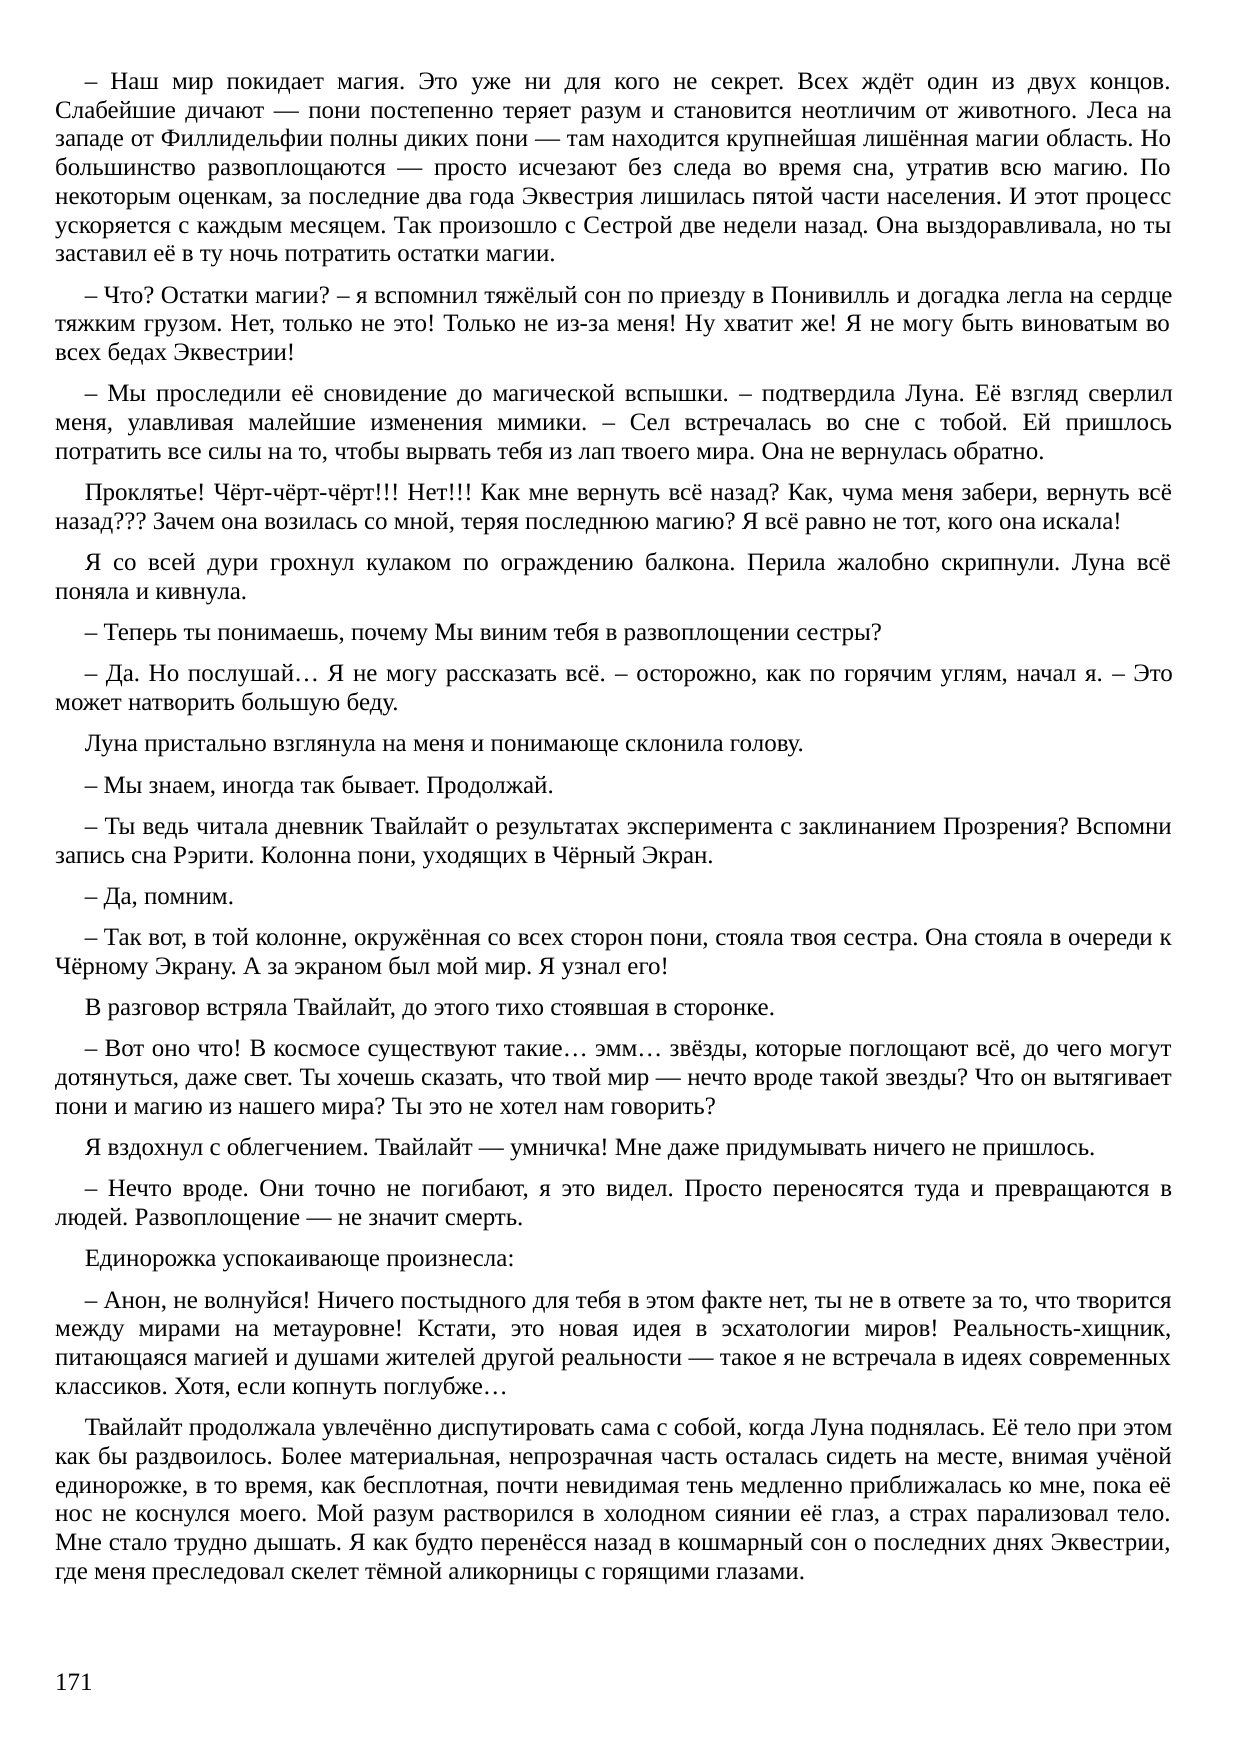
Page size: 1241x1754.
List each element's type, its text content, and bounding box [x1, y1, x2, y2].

text Проклятье! Чёрт-чёрт-чёрт!!! Нет!!! Как мне вернуть всё назад? Как, чума меня забери, вернуть всё назад??? Зачем она возилась со мной, теряя последнюю магию? Я всё равно не тот, кого она искала! [55, 477, 1173, 535]
text – Ты ведь читала дневник Твайлайт о результатах эксперимента с заклинанием Прозрения? Вспомни запись сна Рэрити. Колонна пони, уходящих в Чёрный Экран. [55, 811, 1173, 868]
text – Теперь ты понимаешь, почему Мы виним тебя в развоплощении сестры? [55, 617, 1173, 646]
text – Мы знаем, иногда так бывает. Продолжай. [55, 770, 1173, 798]
text Я вздохнул с облегчением. Твайлайт — умничка! Мне даже придумывать ничего не пришлось. [55, 1132, 1173, 1161]
text – Нечто вроде. Они точно не погибают, я это видел. Просто переносятся туда и превращаются в людей. Развоплощение — не значит смерть. [55, 1173, 1173, 1231]
text – Анон, не волнуйся! Ничего постыдного для тебя в этом факте нет, ты не в ответе за то, что творится между мирами на метауровне! Кстати, это новая идея в эсхатологии миров! Реальность-хищник, питающаяся магией и душами жителей другой реальности — такое я не встречала в идеях современных классиков. Хотя, если копнуть поглубже… [55, 1285, 1173, 1400]
text – Мы проследили её сновидение до магической вспышки. – подтвердила Луна. Её взгляд сверлил меня, улавливая малейшие изменения мимики. – Сел встречалась во сне с тобой. Ей пришлось потратить все силы на то, чтобы вырвать тебя из лап твоего мира. Она не вернулась обратно. [55, 378, 1173, 465]
text В разговор встряла Твайлайт, до этого тихо стоявшая в сторонке. [55, 992, 1173, 1021]
text – Да, помним. [55, 881, 1173, 910]
text – Так вот, в той колонне, окружённая со всех сторон пони, стояла твоя сестра. Она стояла в очереди к Чёрному Экрану. А за экраном был мой мир. Я узнал его! [55, 922, 1173, 980]
text – Вот оно что! В космосе существуют такие… эмм… звёзды, которые поглощают всё, до чего могут дотянуться, даже свет. Ты хочешь сказать, что твой мир — нечто вроде такой звезды? Что он вытягивает пони и магию из нашего мира? Ты это не хотел нам говорить? [55, 1033, 1173, 1120]
text – Да. Но послушай… Я не могу рассказать всё. – осторожно, как по горячим углям, начал я. – Это может натворить большую беду. [55, 658, 1173, 716]
text – Что? Остатки магии? – я вспомнил тяжёлый сон по приезду в Понивилль и догадка легла на сердце тяжким грузом. Нет, только не это! Только не из-за меня! Ну хватит же! Я не могу быть виноватым во всех бедах Эквестрии! [55, 280, 1173, 366]
text Твайлайт продолжала увлечённо диспутировать сама с собой, когда Луна поднялась. Её тело при этом как бы раздвоилось. Более материальная, непрозрачная часть осталась сидеть на месте, внимая учёной единорожке, в то время, как бесплотная, почти невидимая тень медленно приближалась ко мне, пока её нос не коснулся моего. Мой разум растворился в холодном сиянии её глаз, а страх парализовал тело. Мне стало трудно дышать. Я как будто перенёсся назад в кошмарный сон о последних днях Эквестрии, где меня преследовал скелет тёмной аликорницы с горящими глазами. [55, 1412, 1173, 1585]
text Я со всей дури грохнул кулаком по ограждению балкона. Перила жалобно скрипнули. Луна всё поняла и кивнула. [55, 547, 1173, 605]
text Единорожка успокаивающе произнесла: [55, 1243, 1173, 1272]
text Луна пристально взглянула на меня и понимающе склонила голову. [55, 728, 1173, 757]
text – Наш мир покидает магия. Это уже ни для кого не секрет. Всех ждёт один из двух концов. Слабейшие дичают — пони постепенно теряет разум и становится неотличим от животного. Леса на западе от Филлидельфии полны диких пони — там находится крупнейшая лишённая магии область. Но большинство развоплощаются — просто исчезают без следа во время сна, утратив всю магию. По некоторым оценкам, за последние два года Эквестрия лишилась пятой части населения. И этот процесс ускоряется с каждым месяцем. Так произошло с Сестрой две недели назад. Она выздоравливала, но ты заставил её в ту ночь потратить остатки магии. [55, 66, 1173, 267]
